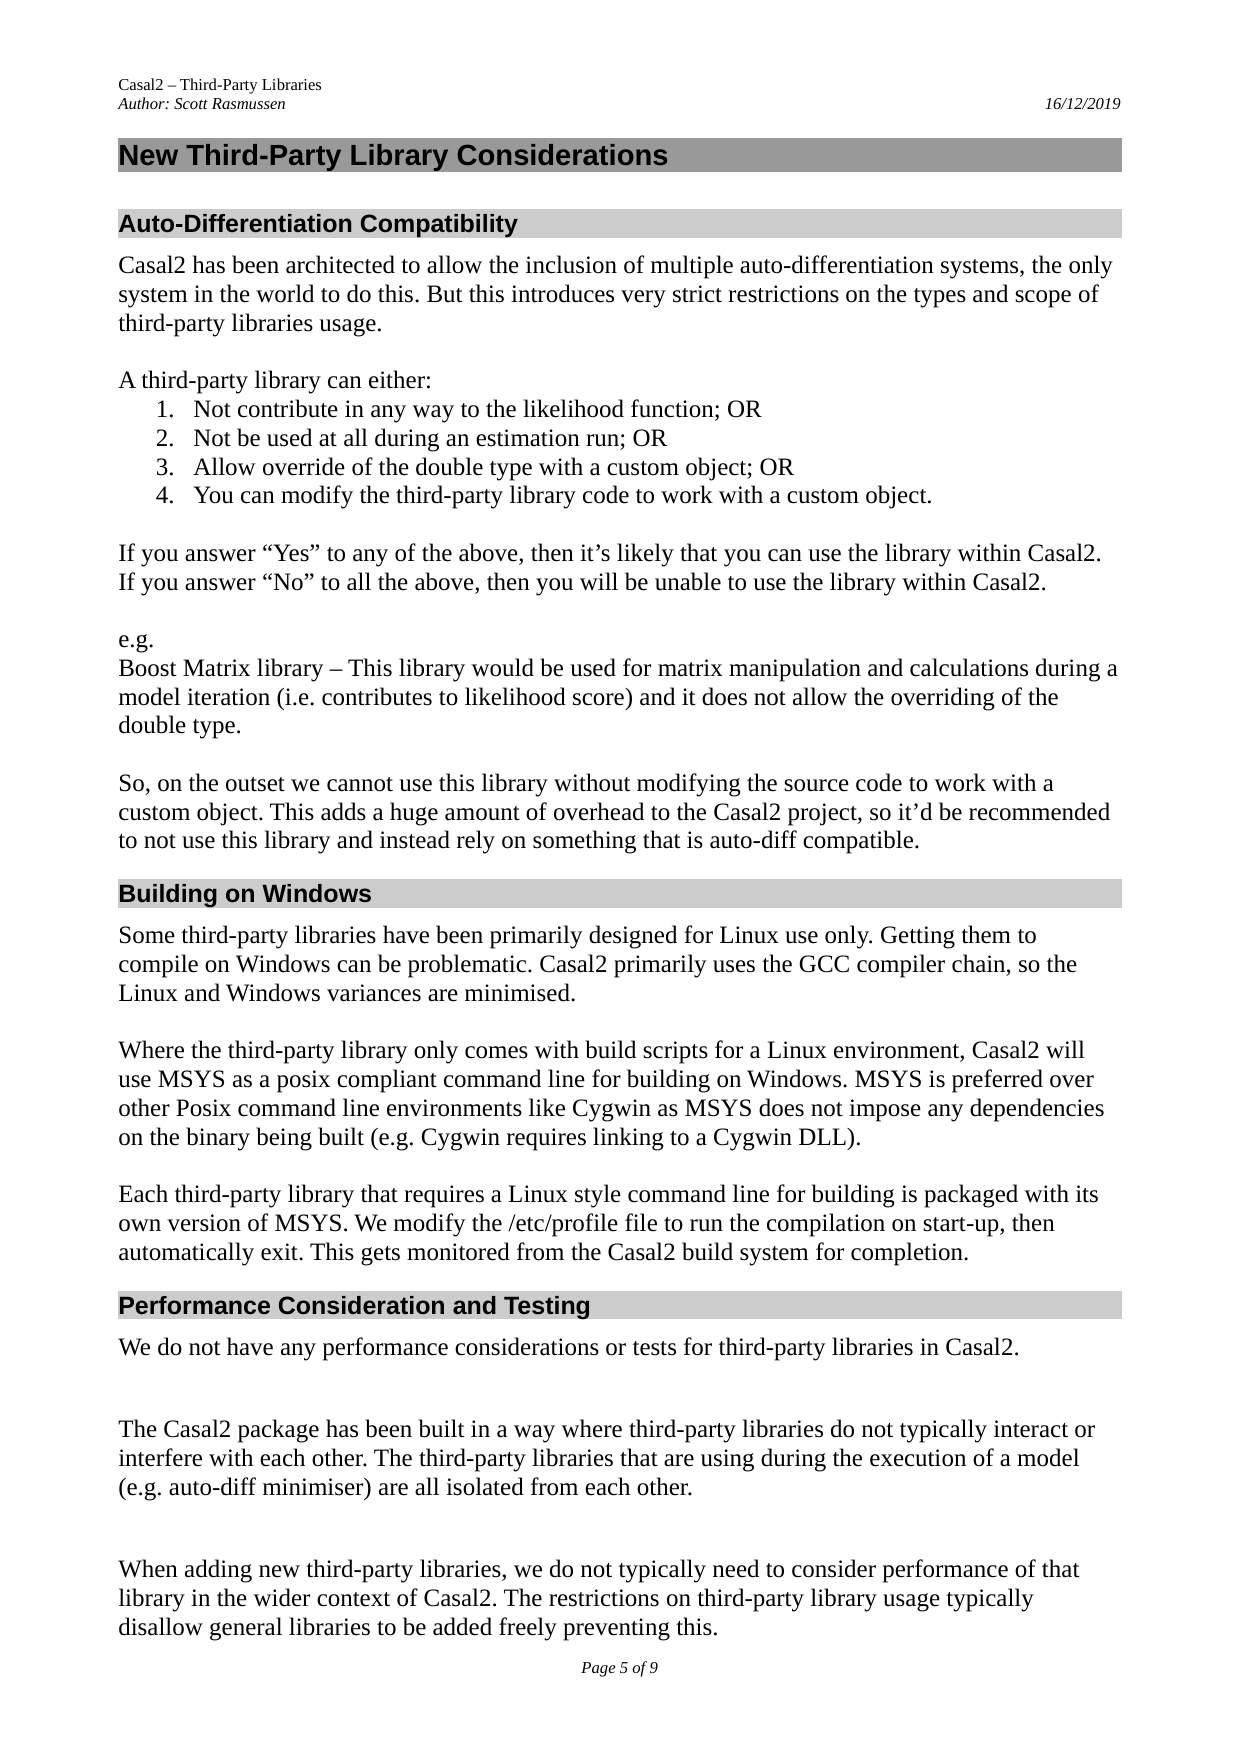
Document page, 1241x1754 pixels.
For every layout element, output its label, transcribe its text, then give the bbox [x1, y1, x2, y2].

text Some third-party libraries have been primarily designed for Linux use only. Getting them to compile on Windows can be problematic. Casal2 primarily uses the GCC compiler chain, so the Linux and Windows variances are minimised. [118, 921, 1122, 1007]
text Casal2 has been architected to allow the inclusion of multiple auto-differentiation systems, the only system in the world to do this. But this introduces very strict restrictions on the types and scope of third-party libraries usage. [118, 251, 1122, 337]
text If you answer “Yes” to any of the above, then it’s likely that you can use the library within Casal2. If you answer “No” to all the above, then you will be unable to use the library within Casal2. [118, 538, 1122, 596]
text Where the third-party library only comes with build scripts for a Linux environment, Casal2 will use MSYS as a posix compliant command line for building on Windows. MSYS is preferred over other Posix command line environments like Cygwin as MSYS does not impose any dependencies on the binary being built (e.g. Cygwin requires linking to a Cygwin DLL). [118, 1036, 1122, 1151]
text When adding new third-party libraries, we do not typically need to consider performance of that library in the wider context of Casal2. The restrictions on third-party library usage typically disallow general libraries to be added freely preventing this. [118, 1554, 1122, 1641]
text So, on the outset we cannot use this library without modifying the source code to work with a custom object. This adds a huge amount of overhead to the Casal2 project, so it’d be recommended to not use this library and instead rely on something that is auto-diff compatible. [118, 768, 1122, 854]
subtitle Building on Windows [118, 879, 1122, 908]
list Not be used at all during an estimation run; OR [156, 423, 1122, 452]
subtitle New Third-Party Library Considerations [118, 138, 1122, 172]
list You can modify the third-party library code to work with a custom object. [156, 481, 1122, 509]
text Each third-party library that requires a Linux style command line for building is packaged with its own version of MSYS. We modify the /etc/profile file to run the compilation on start-up, then automatically exit. This gets monitored from the Casal2 build system for completion. [118, 1179, 1122, 1266]
list Allow override of the double type with a custom object; OR [156, 452, 1122, 481]
text A third-party library can either: [118, 366, 1122, 394]
text The Casal2 package has been built in a way where third-party libraries do not typically interact or interfere with each other. The third-party libraries that are using during the execution of a model (e.g. auto-diff minimiser) are all isolated from each other. [118, 1414, 1122, 1501]
text Boost Matrix library – This library would be used for matrix manipulation and calculations during a model iteration (i.e. contributes to likelihood score) and it does not allow the overriding of the double type. [118, 653, 1122, 739]
text We do not have any performance considerations or tests for third-party libraries in Casal2. [118, 1332, 1122, 1361]
subtitle Performance Consideration and Testing [118, 1291, 1122, 1319]
text e.g. [118, 624, 1122, 653]
subtitle Auto-Differentiation Compatibility [118, 209, 1122, 238]
list Not contribute in any way to the likelihood function; OR [156, 394, 1122, 423]
